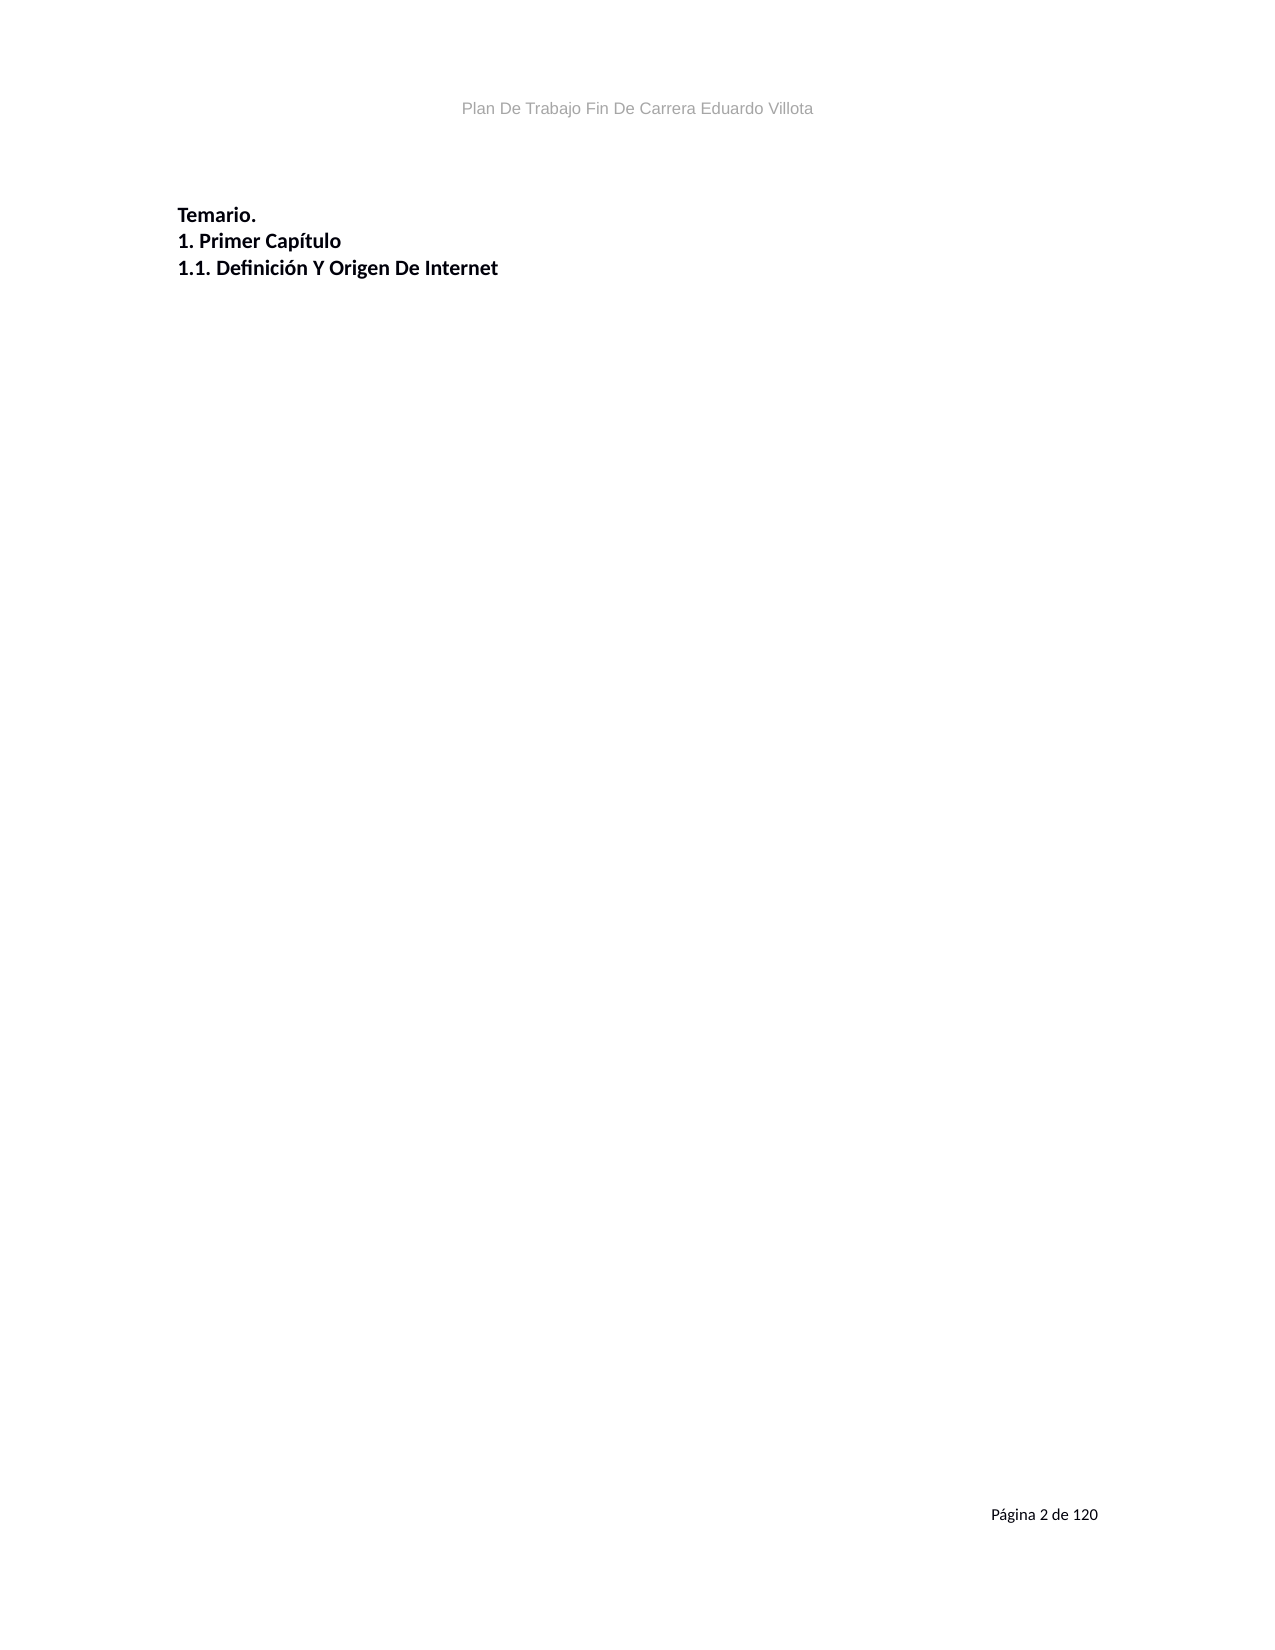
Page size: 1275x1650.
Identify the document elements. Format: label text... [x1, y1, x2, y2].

text 1. Primer Capítulo [177, 228, 1098, 254]
text 1.1. Definición Y Origen De Internet [177, 254, 1098, 281]
text Temario. [177, 201, 1098, 228]
